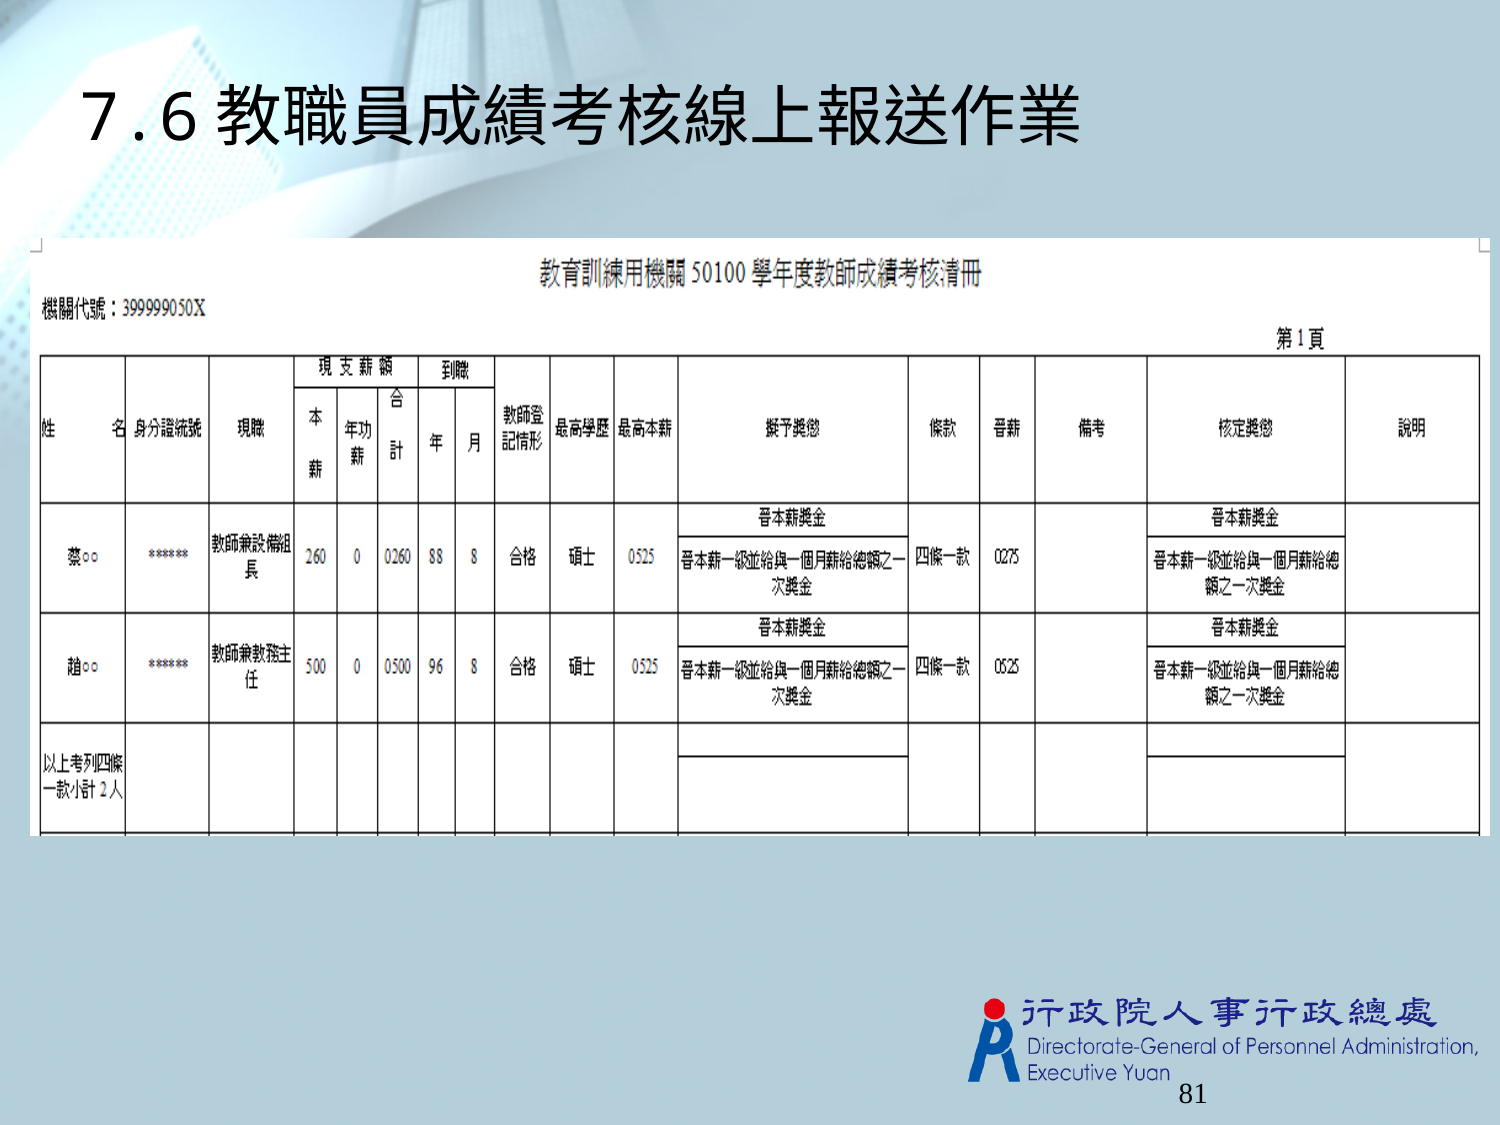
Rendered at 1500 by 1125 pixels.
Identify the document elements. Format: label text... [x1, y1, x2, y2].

picture [30, 238, 1490, 836]
text_box 7.6教職員成績考核線上報送作業 ~考核清冊(樣式) [65, 66, 1447, 179]
text_box [1163, 1066, 1477, 1125]
